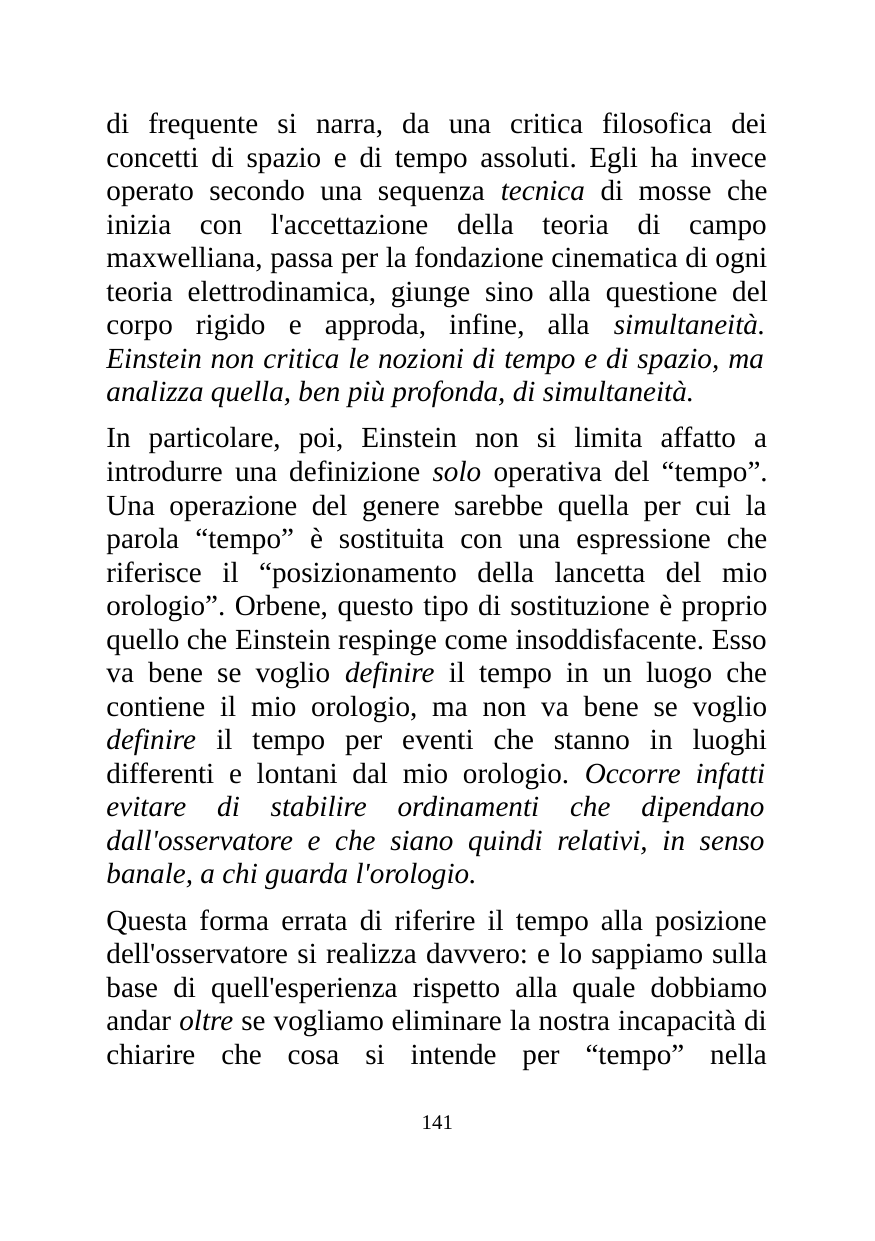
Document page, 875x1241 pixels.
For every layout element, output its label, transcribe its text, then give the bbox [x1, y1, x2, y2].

text di frequente si narra, da una critica filosofica dei concetti di spazio e di tempo assoluti. Egli ha invece operato secondo una sequenza tecnica di mosse che inizia con l'accettazione della teoria di campo maxwelliana, passa per la fondazione cinematica di ogni teoria elettrodinamica, giunge sino alla questione del corpo rigido e approda, infine, alla simultaneità. Einstein non critica le nozioni di tempo e di spazio, ma analizza quella, ben più profonda, di simultaneità. [106, 106, 768, 408]
text Questa forma errata di riferire il tempo alla posizione dell'osservatore si realizza davvero: e lo sappiamo sulla base di quell'esperienza rispetto alla quale dobbiamo andar oltre se vogliamo eliminare la nostra incapacità di chiarire che cosa si intende per “tempo” nella [106, 903, 768, 1070]
text In particolare, poi, Einstein non si limita affatto a introdurre una definizione solo operativa del “tempo”. Una operazione del genere sarebbe quella per cui la parola “tempo” è sostituita con una espressione che riferisce il “posizionamento della lancetta del mio orologio”. Orbene, questo tipo di sostituzione è proprio quello che Einstein respinge come insoddisfacente. Esso va bene se voglio definire il tempo in un luogo che contiene il mio orologio, ma non va bene se voglio definire il tempo per eventi che stanno in luoghi differenti e lontani dal mio orologio. Occorre infatti evitare di stabilire ordinamenti che dipendano dall'osservatore e che siano quindi relativi, in senso banale, a chi guarda l'orologio. [106, 421, 768, 890]
